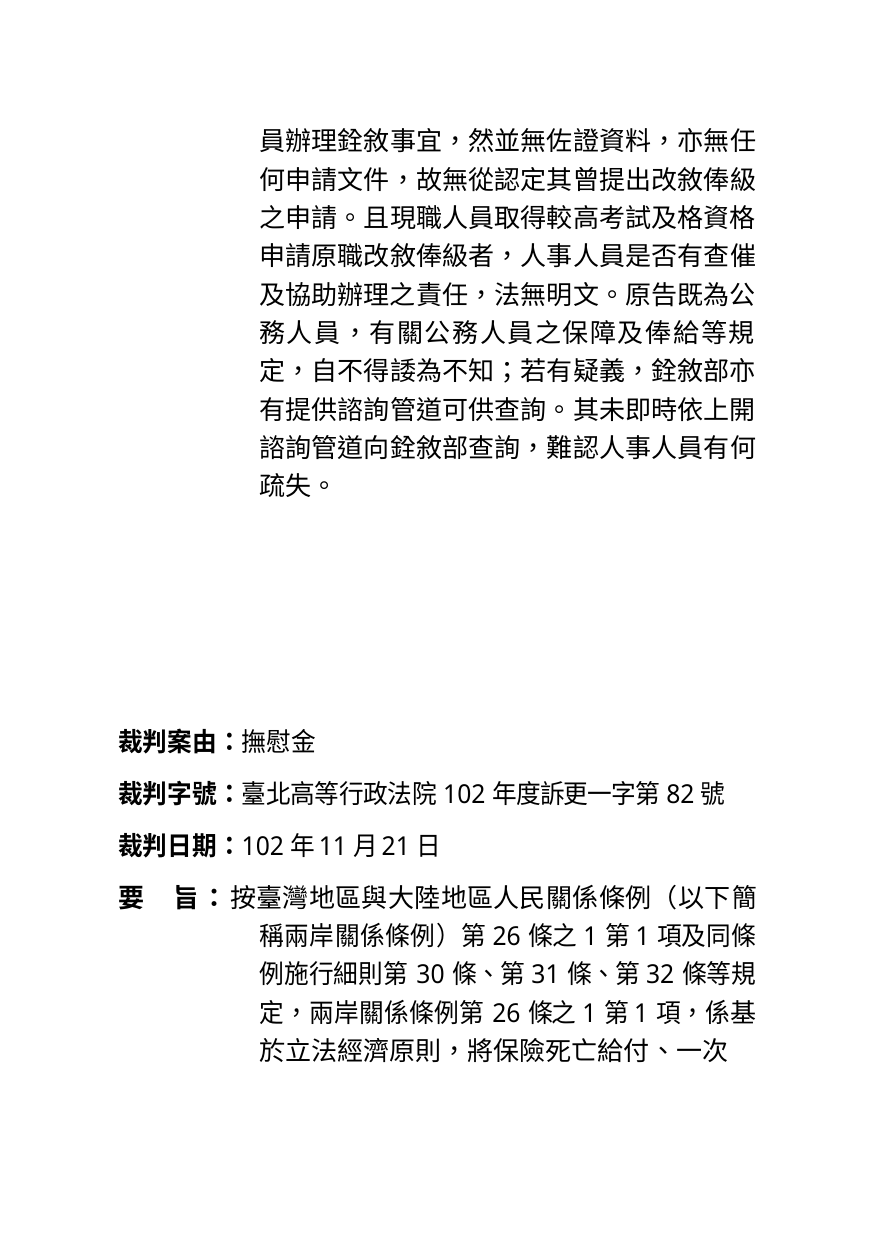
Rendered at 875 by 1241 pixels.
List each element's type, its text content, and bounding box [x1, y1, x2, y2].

text 裁判案由：撫慰金 [118, 724, 793, 759]
text 員辦理銓敘事宜，然並無佐證資料，亦無任何申請文件，故無從認定其曾提出改敘俸級之申請。且現職人員取得較高考試及格資格申請原職改敘俸級者，人事人員是否有查催及協助辦理之責任，法無明文。原告既為公務人員，有關公務人員之保障及俸給等規定，自不得諉為不知；若有疑義，銓敘部亦有提供諮詢管道可供查詢。其未即時依上開諮詢管道向銓敘部查詢，難認人事人員有何疏失。 [259, 123, 756, 503]
text 裁判日期：102 年 11 月 21 日 [118, 827, 793, 863]
text 要 旨：按臺灣地區與大陸地區人民關係條例（以下簡稱兩岸關係條例）第 26 條之 1 第 1 項及同條例施行細則第 30 條、第 31 條、第 32 條等規定，兩岸關係條例第 26 條之 1 第 1 項，係基於立法經濟原則，將保險死亡給付、一次 [118, 879, 757, 1068]
text 裁判字號：臺北高等行政法院 102 年度訴更一字第 82 號 [118, 775, 793, 811]
